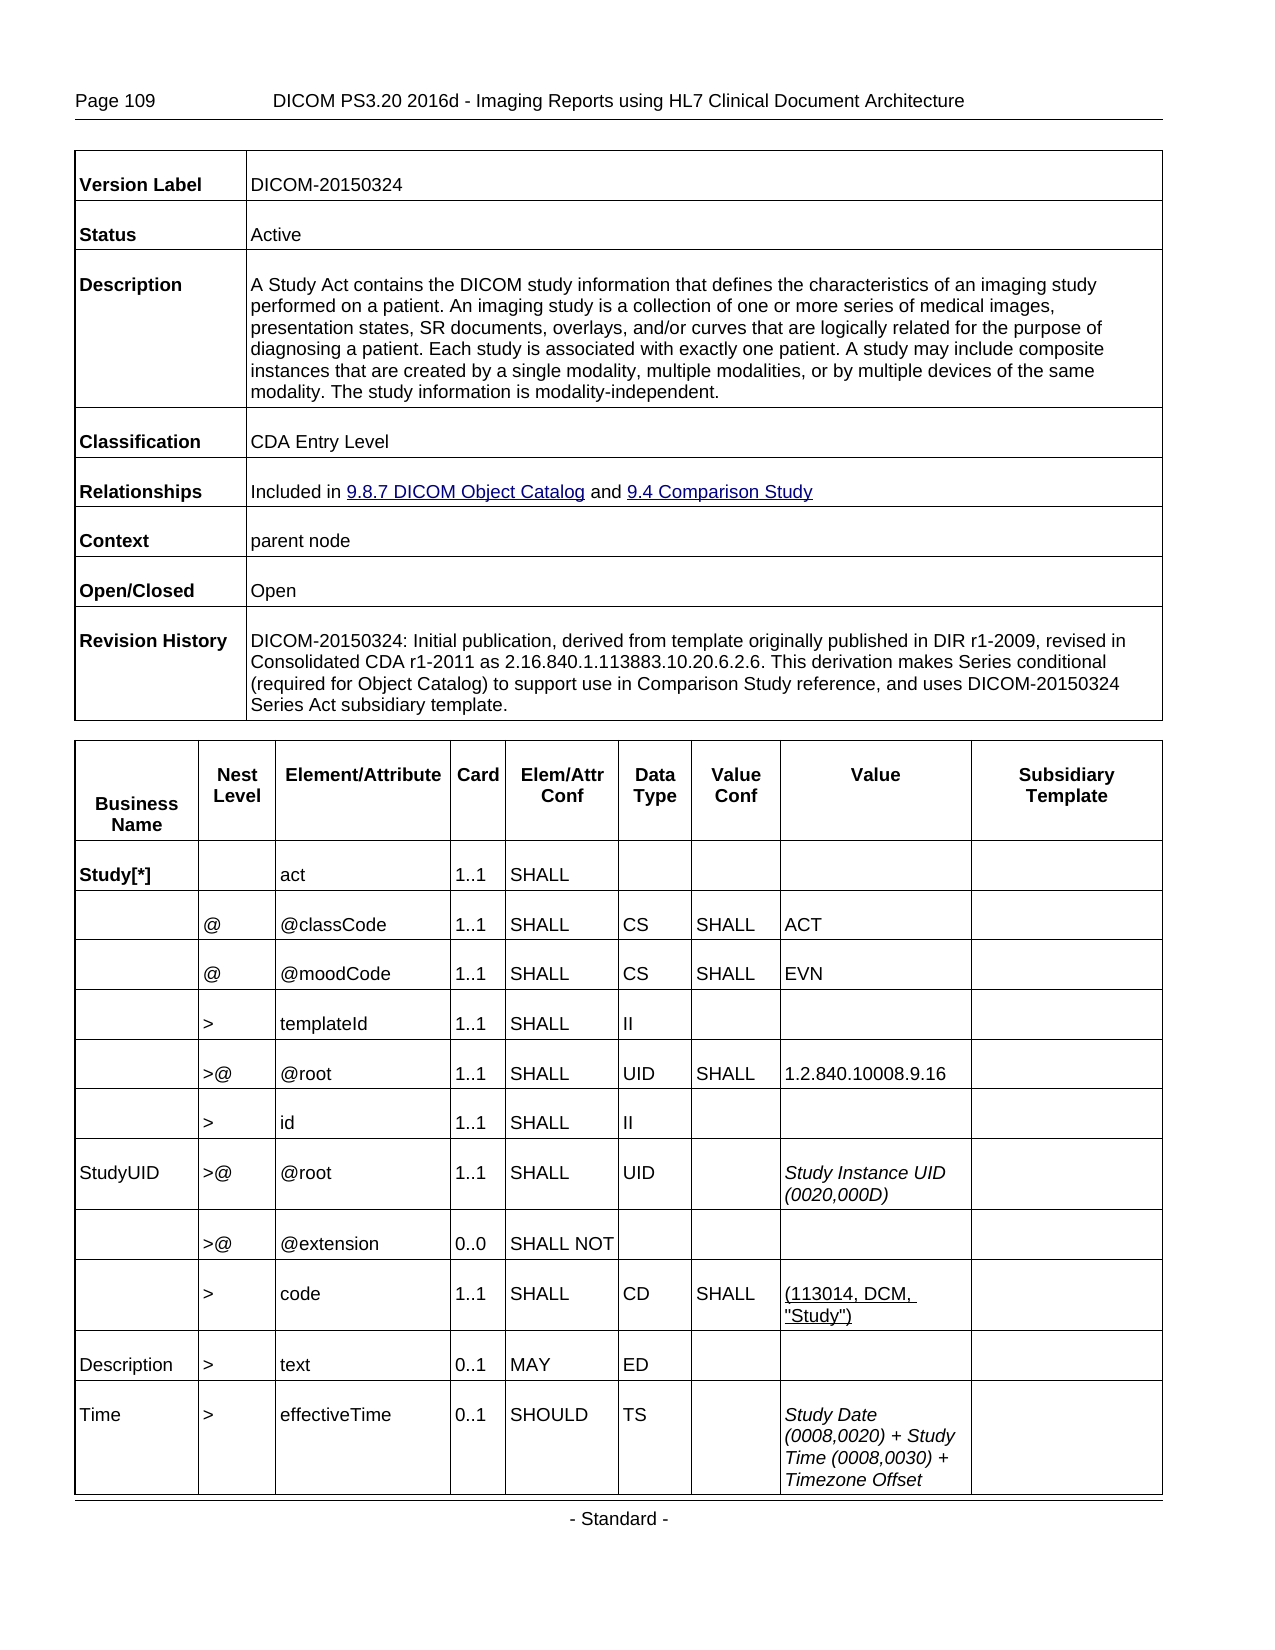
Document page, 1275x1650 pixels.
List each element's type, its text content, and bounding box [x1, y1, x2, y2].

table_cell id [276, 1089, 450, 1138]
table_header Value Conf [692, 741, 780, 840]
table_cell SHALL [506, 1040, 618, 1088]
table_cell > [199, 990, 275, 1038]
table_cell > [199, 1260, 275, 1330]
table_cell 1..1 [451, 891, 505, 939]
table_cell SHOULD [506, 1381, 618, 1494]
table_cell text [276, 1331, 450, 1380]
table_cell Revision History [76, 607, 246, 720]
table_cell DICOM-20150324: Initial publication, derived from template originally published in DIR r1-2009, revised in Consolidated CDA r1-2011 as 2.16.840.1.113883.10.20.6.2.6. This derivation makes Series conditional (required for Object Catalog) to support use in Comparison Study reference, and uses DICOM-20150324 Series Act subsidiary template. [247, 607, 1162, 720]
table_cell SHALL [692, 940, 780, 989]
table_cell Open [247, 557, 1162, 606]
table_cell 1..1 [451, 1139, 505, 1209]
table_cell Context [76, 507, 246, 556]
table_cell @extension [276, 1210, 450, 1259]
table_cell [972, 1089, 1162, 1138]
table_cell @ [199, 891, 275, 939]
table_cell II [619, 1089, 691, 1138]
table_cell > [199, 1381, 275, 1494]
table_cell [781, 1210, 971, 1259]
table_cell [619, 1210, 691, 1259]
table_cell [972, 841, 1162, 889]
table_header Nest Level [199, 741, 275, 840]
table_cell [972, 1381, 1162, 1494]
table_cell effective​Time [276, 1381, 450, 1494]
table_cell [781, 841, 971, 889]
table_cell 1..1 [451, 990, 505, 1038]
table_cell Active [247, 201, 1162, 249]
table_cell @root [276, 1040, 450, 1088]
table_cell [972, 1331, 1162, 1380]
table_cell [692, 841, 780, 889]
table_cell act [276, 841, 450, 889]
table_cell > [199, 1331, 275, 1380]
table_cell MAY [506, 1331, 618, 1380]
table_cell @ [199, 940, 275, 989]
table_cell [972, 1139, 1162, 1209]
table_cell [692, 1331, 780, 1380]
table_cell (113014, DCM, "Study") [781, 1260, 971, 1330]
table_cell Study Date (0008,0020) + Study Time (0008,0030) + Timezone Offset [781, 1381, 971, 1494]
table_header Elem/Attr Conf [506, 741, 618, 840]
table_header Card [451, 741, 505, 840]
table_cell SHALL [506, 940, 618, 989]
table_cell 0..1 [451, 1381, 505, 1494]
table_cell Version Label [76, 151, 246, 200]
table_cell UID [619, 1139, 691, 1209]
table_cell CDA Entry Level [247, 408, 1162, 457]
table_cell 1..1 [451, 1089, 505, 1138]
table_cell Relationships [76, 458, 246, 506]
table_cell >@ [199, 1210, 275, 1259]
table_cell [76, 1040, 198, 1088]
table_cell [692, 1381, 780, 1494]
table_cell CS [619, 940, 691, 989]
table_cell CD [619, 1260, 691, 1330]
table_cell Time [76, 1381, 198, 1494]
table_cell 1..1 [451, 1260, 505, 1330]
table_cell [972, 1040, 1162, 1088]
table_cell SHALL [506, 1089, 618, 1138]
table_cell Study[*] [76, 841, 198, 889]
table_cell SHALL [506, 1260, 618, 1330]
table_cell [781, 990, 971, 1038]
table_cell Open/Closed [76, 557, 246, 606]
table_cell [972, 1210, 1162, 1259]
table_cell [692, 1139, 780, 1209]
table_cell [199, 841, 275, 889]
table_cell >@ [199, 1040, 275, 1088]
table_cell [972, 1260, 1162, 1330]
table_cell ED [619, 1331, 691, 1380]
table_cell 1..1 [451, 841, 505, 889]
table_cell SHALL [692, 1260, 780, 1330]
table_cell DICOM-20150324 [247, 151, 1162, 200]
table_cell SHALL [506, 891, 618, 939]
table_cell ACT [781, 891, 971, 939]
table_cell 1..1 [451, 1040, 505, 1088]
table_cell CS [619, 891, 691, 939]
table_cell 1.2.840.10008.9.16 [781, 1040, 971, 1088]
table_cell A Study Act contains the DICOM study information that defines the characteristics of an imaging study performed on a patient. An imaging study is a collection of one or more series of medical images, presentation states, SR documents, overlays, and/or curves that are logically related for the purpose of diagnosing a patient. Each study is associated with exactly one patient. A study may include composite instances that are created by a single modality, multiple modalities, or by multiple devices of the same modality. The study information is modality-independent. [247, 250, 1162, 407]
table_cell > [199, 1089, 275, 1138]
table_cell template​Id [276, 990, 450, 1038]
table_header Element/​Attribute [276, 741, 450, 840]
table_cell [692, 1089, 780, 1138]
table_cell Included in 9.8.7 DICOM Object Catalog and 9.4 Comparison Study [247, 458, 1162, 506]
table_cell [972, 990, 1162, 1038]
table_cell SHALL [692, 1040, 780, 1088]
table_cell Study​UID [76, 1139, 198, 1209]
table_cell [972, 940, 1162, 989]
table_cell [76, 1260, 198, 1330]
table_cell Description [76, 1331, 198, 1380]
table_cell Status [76, 201, 246, 249]
table_header Value [781, 741, 971, 840]
table_header Data Type [619, 741, 691, 840]
table_cell Study Instance UID (0020,000D) [781, 1139, 971, 1209]
table_cell @root [276, 1139, 450, 1209]
table_cell parent node [247, 507, 1162, 556]
table_cell [972, 891, 1162, 939]
table_cell Classification [76, 408, 246, 457]
table_cell [781, 1331, 971, 1380]
table_cell [76, 1210, 198, 1259]
table_cell [692, 1210, 780, 1259]
table_cell SHALL [506, 1139, 618, 1209]
table_cell code [276, 1260, 450, 1330]
table_cell EVN [781, 940, 971, 989]
table_cell >@ [199, 1139, 275, 1209]
table_header Subsidiary Template [972, 741, 1162, 840]
table_cell UID [619, 1040, 691, 1088]
table_cell SHALL NOT [506, 1210, 618, 1259]
table_cell [76, 891, 198, 939]
table_header Business Name [76, 741, 198, 840]
table_cell 0..0 [451, 1210, 505, 1259]
table_cell 1..1 [451, 940, 505, 989]
table_cell @classCode [276, 891, 450, 939]
table_cell II [619, 990, 691, 1038]
table_cell SHALL [692, 891, 780, 939]
table_cell @moodCode [276, 940, 450, 989]
table_cell SHALL [506, 990, 618, 1038]
table_cell SHALL [506, 841, 618, 889]
table_cell [692, 990, 780, 1038]
table_cell [76, 990, 198, 1038]
table_cell [76, 1089, 198, 1138]
table_cell [781, 1089, 971, 1138]
table_cell [76, 940, 198, 989]
table_cell Description [76, 250, 246, 407]
table_cell TS [619, 1381, 691, 1494]
table_cell 0..1 [451, 1331, 505, 1380]
table_cell [619, 841, 691, 889]
